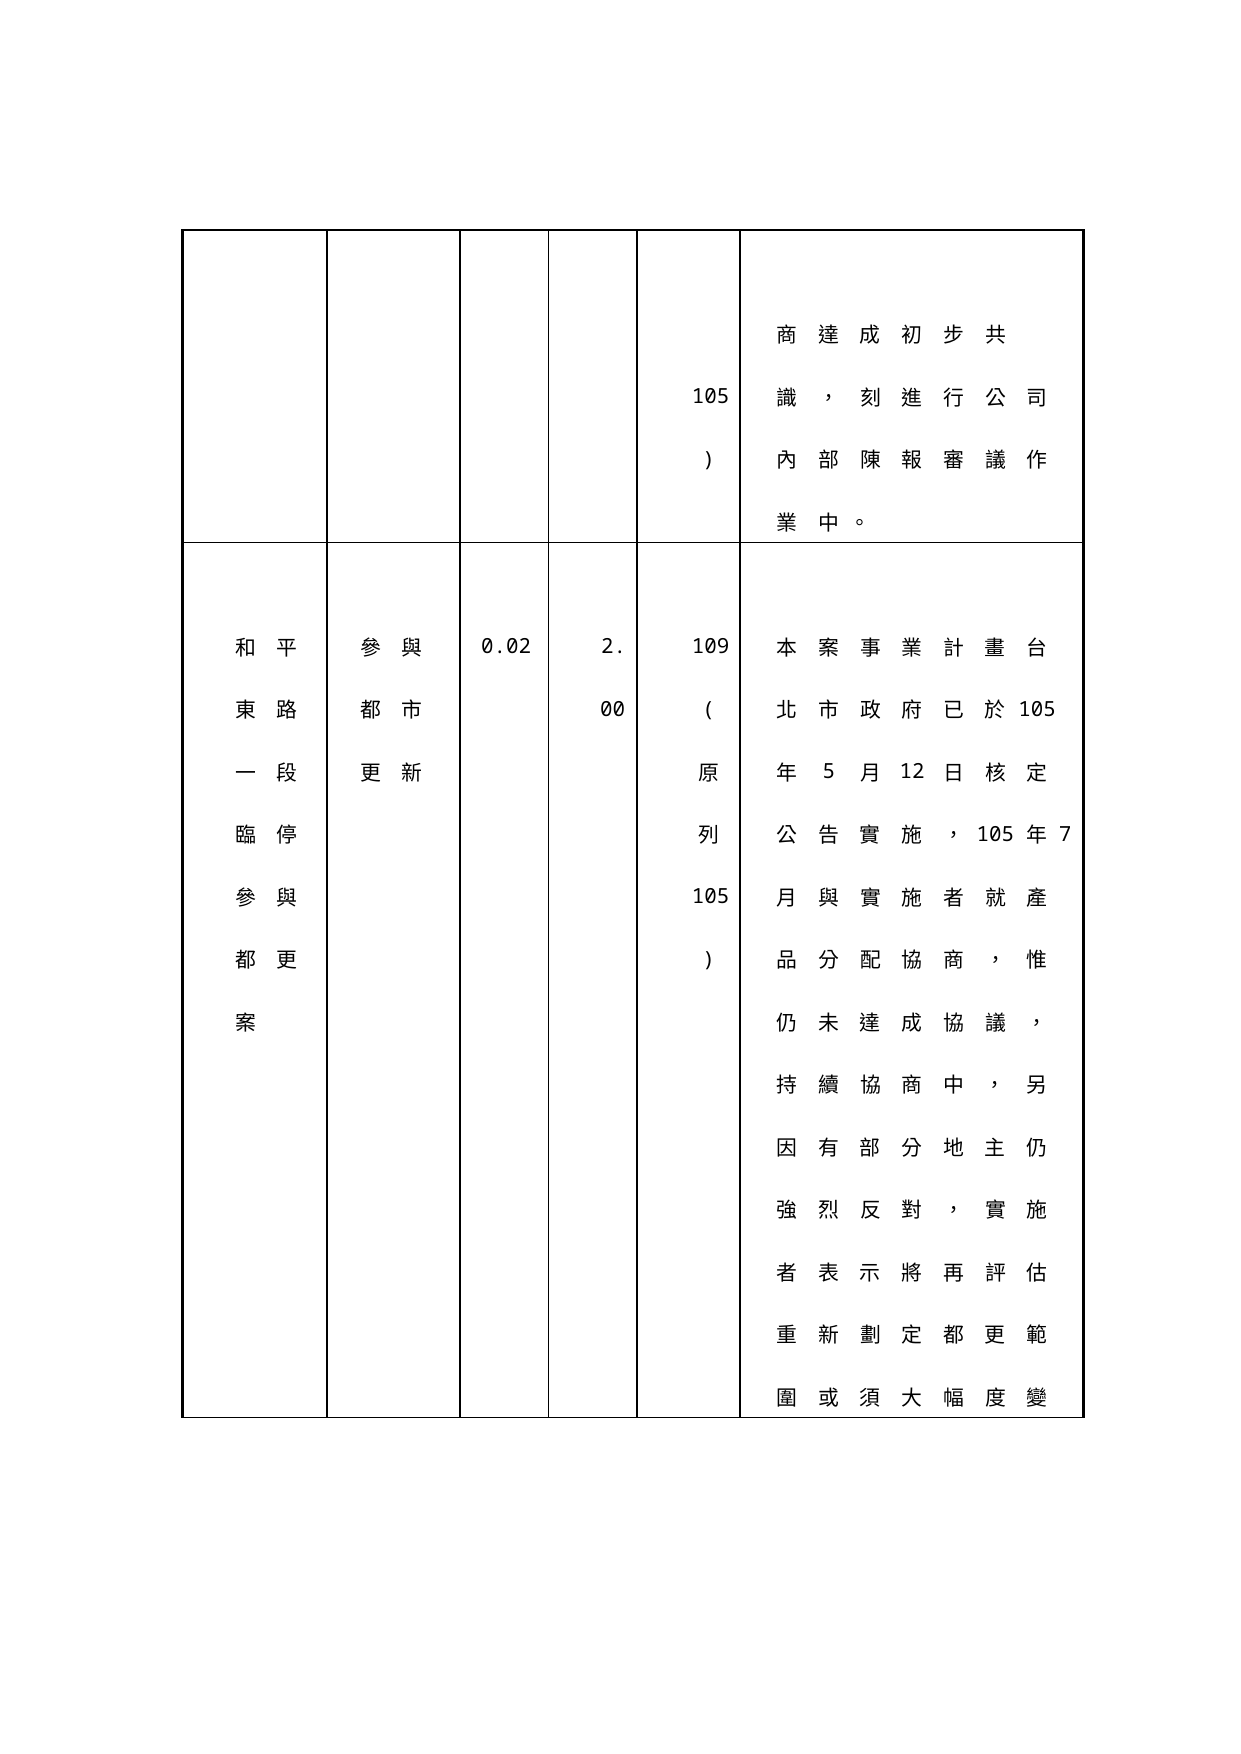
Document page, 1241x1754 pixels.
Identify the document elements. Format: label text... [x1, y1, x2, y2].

table_cell 109(原列105) [638, 543, 739, 1417]
table_cell 商達成初步共識，刻進行公司內部陳報審議作業中。 [741, 231, 1082, 542]
table_cell [328, 231, 459, 542]
table_cell [549, 231, 636, 542]
table_cell 0.02 [461, 543, 548, 1417]
table_cell 和平東路一段臨停參與都更案 [184, 543, 326, 1417]
table_cell 參與都市更新 [328, 543, 459, 1417]
table_cell [461, 231, 548, 542]
table_cell 105) [638, 231, 739, 542]
table_cell [184, 231, 326, 542]
table_cell 本案事業計畫台北市政府已於105年5月12日核定公告實施，105年7月與實施者就產品分配協商，惟仍未達成協議，持續協商中，另因有部分地主仍強烈反對，實施者表示將再評估重新劃定都更範圍或須大幅度變 [741, 543, 1082, 1417]
table_cell 2.00 [549, 543, 636, 1417]
